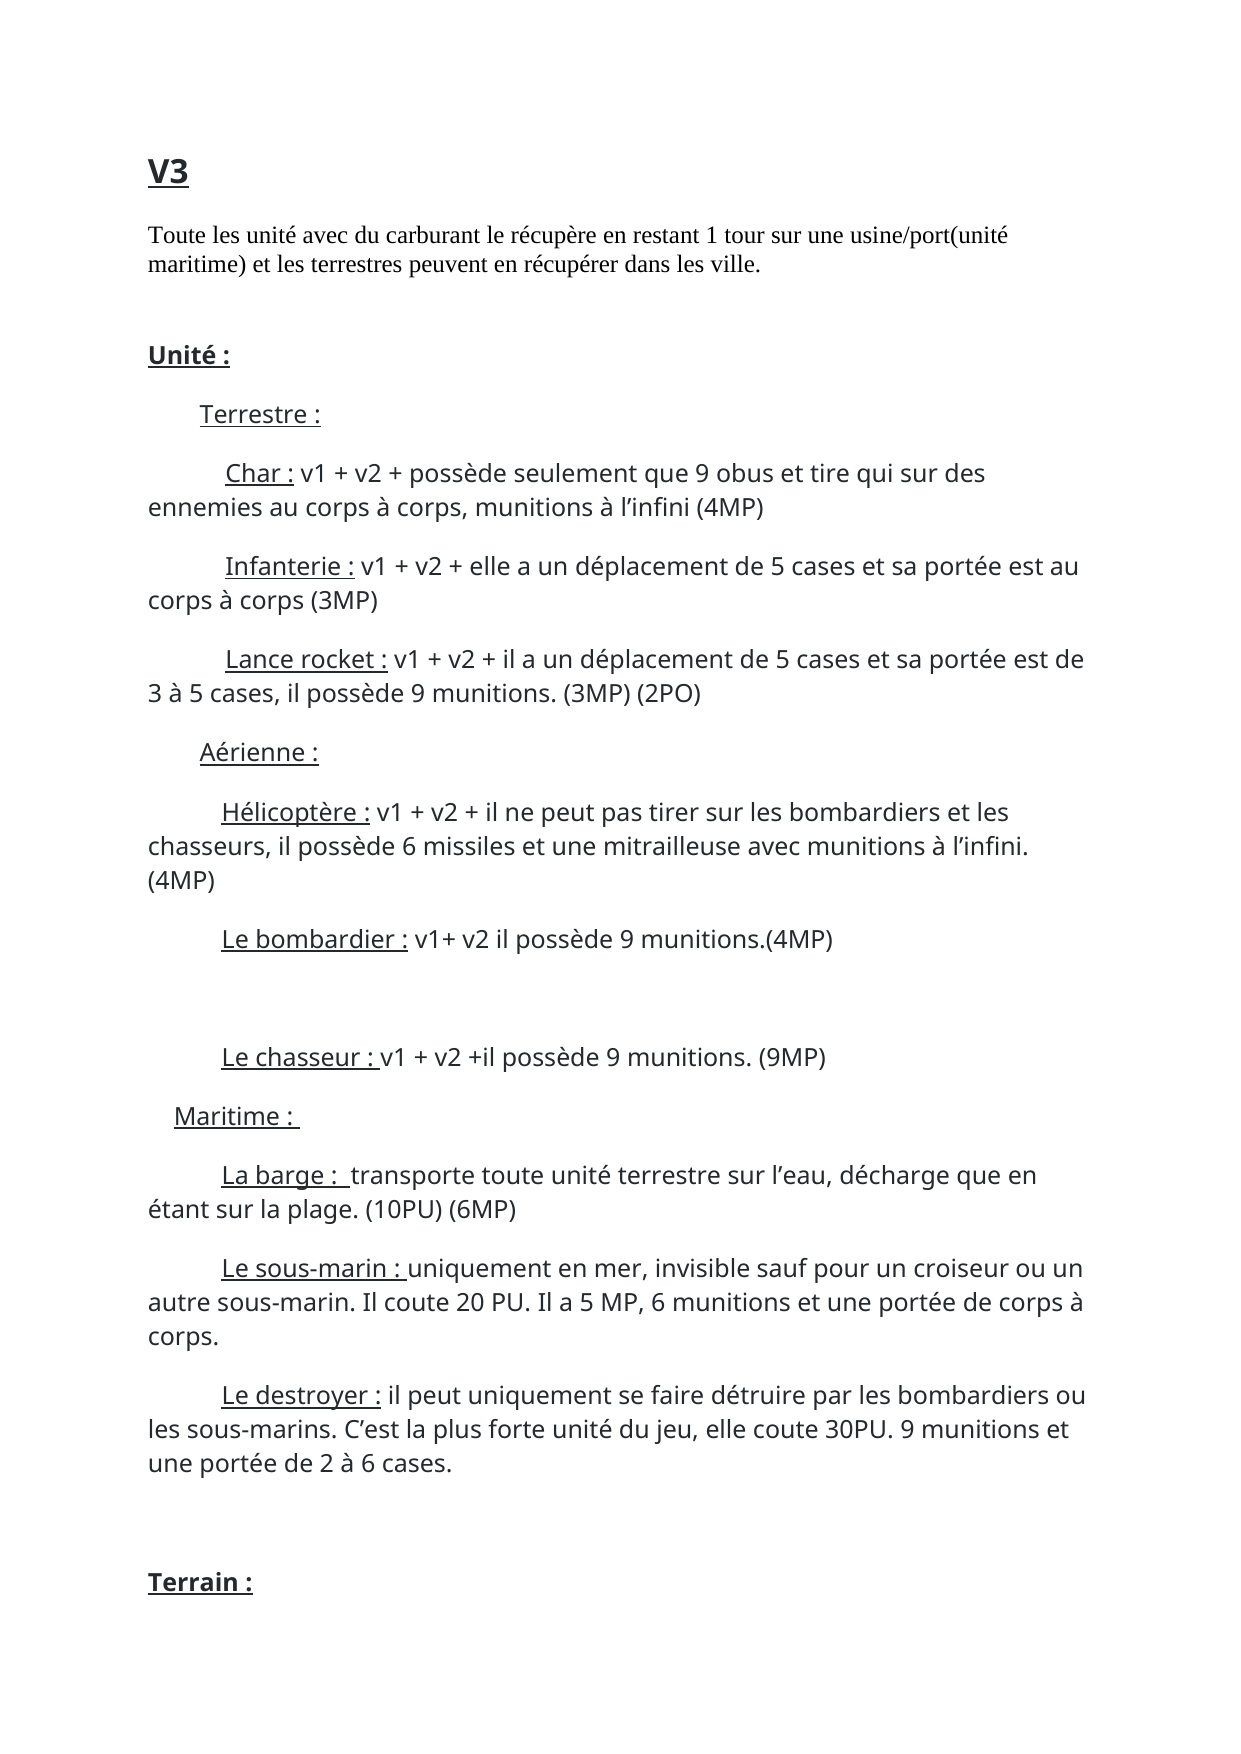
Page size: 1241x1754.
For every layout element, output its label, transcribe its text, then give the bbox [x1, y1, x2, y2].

text Terrestre : [148, 397, 1093, 431]
text Terrain : [148, 1564, 1093, 1598]
text Le bombardier : v1+ v2 il possède 9 munitions.(4MP) [148, 921, 1093, 955]
text Toute les unité avec du carburant le récupère en restant 1 tour sur une usine/port(unité maritime) et les terrestres peuvent en récupérer dans les ville. [148, 220, 1093, 278]
text Le chasseur : v1 + v2 +il possède 9 munitions. (9MP) [148, 1039, 1093, 1073]
text Unité : [148, 338, 1093, 372]
text Hélicoptère : v1 + v2 + il ne peut pas tirer sur les bombardiers et les chasseurs, il possède 6 missiles et une mitrailleuse avec munitions à l’infini. (4MP) [148, 794, 1093, 896]
text V3 [148, 148, 1093, 193]
text La barge : transporte toute unité terrestre sur l’eau, décharge que en étant sur la plage. (10PU) (6MP) [148, 1158, 1093, 1226]
text Infanterie : v1 + v2 + elle a un déplacement de 5 cases et sa portée est au corps à corps (3MP) [148, 549, 1093, 617]
text Lance rocket : v1 + v2 + il a un déplacement de 5 cases et sa portée est de 3 à 5 cases, il possède 9 munitions. (3MP) (2PO) [148, 642, 1093, 710]
text Maritime : [148, 1098, 1093, 1133]
text Aérienne : [148, 735, 1093, 769]
text Le sous-marin : uniquement en mer, invisible sauf pour un croiseur ou un autre sous-marin. Il coute 20 PU. Il a 5 MP, 6 munitions et une portée de corps à corps. [148, 1251, 1093, 1353]
text Char : v1 + v2 + possède seulement que 9 obus et tire qui sur des ennemies au corps à corps, munitions à l’infini (4MP) [148, 456, 1093, 524]
text Le destroyer : il peut uniquement se faire détruire par les bombardiers ou les sous-marins. C’est la plus forte unité du jeu, elle coute 30PU. 9 munitions et une portée de 2 à 6 cases. [148, 1378, 1093, 1480]
